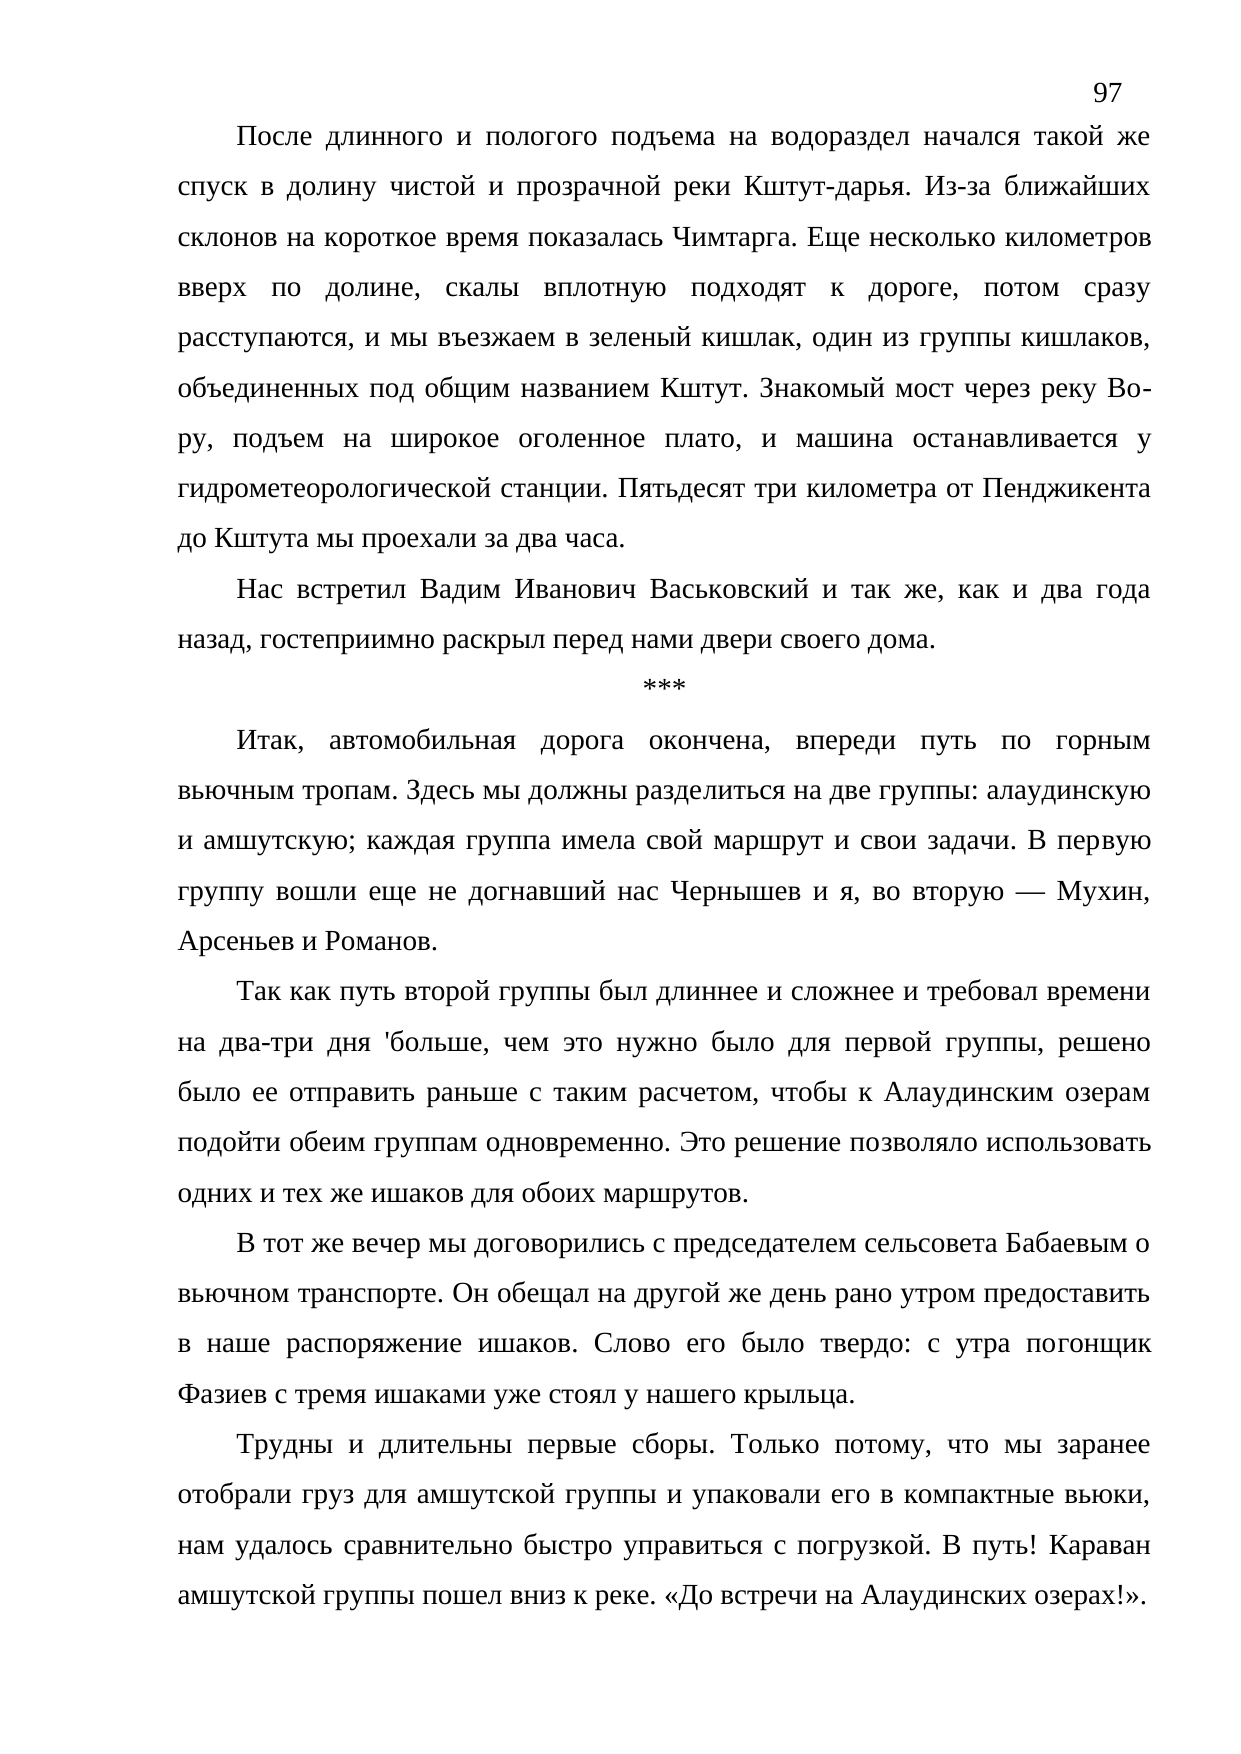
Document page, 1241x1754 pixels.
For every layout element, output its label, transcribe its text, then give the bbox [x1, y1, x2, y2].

text В тот же вечер мы договорились с председателем сельсовета Бабаевым о вьючном транспорте. Он обещал на другой же день рано утром предоставить в наше рас­поряжение ишаков. Слово его было твердо: с утра по­гонщик Фазиев с тремя ишаками уже стоял у нашего крыльца. [177, 1225, 1152, 1409]
text *** [177, 672, 1152, 705]
text Трудны и длительны первые сборы. Только потому, что мы заранее отобрали груз для амшутской группы и упаковали его в компактные вьюки, нам удалось сравни­тельно быстро управиться с погрузкой. В путь! Караван амшутской группы пошел вниз к реке. «До встречи на Алаудинских озерах!». [177, 1426, 1152, 1611]
text Нас встретил Вадим Иванович Васьковский и так же, как и два года назад, гостеприимно раскрыл перед нами двери своего дома. [177, 571, 1152, 655]
text Так как путь второй группы был длиннее и сложнее и требовал времени на два-три дня 'больше, чем это нуж­но было для первой группы, решено было ее отправить раньше с таким расчетом, чтобы к Алаудинским озерам подойти обеим группам одновременно. Это решение по­зволяло использовать одних и тех же ишаков для обоих маршрутов. [177, 973, 1152, 1208]
text Итак, автомобильная дорога окончена, впереди путь по горным вьючным тропам. Здесь мы должны разде­литься на две группы: алаудинскую и амшутскую; каж­дая группа имела свой маршрут и свои задачи. В пер­вую группу вошли еще не догнавший нас Чернышев и я, во вторую — Мухин, Арсеньев и Романов. [177, 722, 1152, 957]
text После длинного и пологого подъема на водораздел начался такой же спуск в долину чистой и прозрачной реки Кштут-дарья. Из-за ближайших склонов на корот­кое время показалась Чимтарга. Еще несколько километ­ров вверх по долине, скалы вплотную подходят к дороге, потом сразу расступаются, и мы въезжаем в зеленый кишлак, один из группы кишлаков, объединенных под общим названием Кштут. Знакомый мост через реку Во­ру, подъем на широкое оголенное плато, и машина оста­навливается у гидрометеорологической станции. Пятьдесят три километра от Пенджикента до Кштута мы про­ехали за два часа. [177, 118, 1152, 554]
